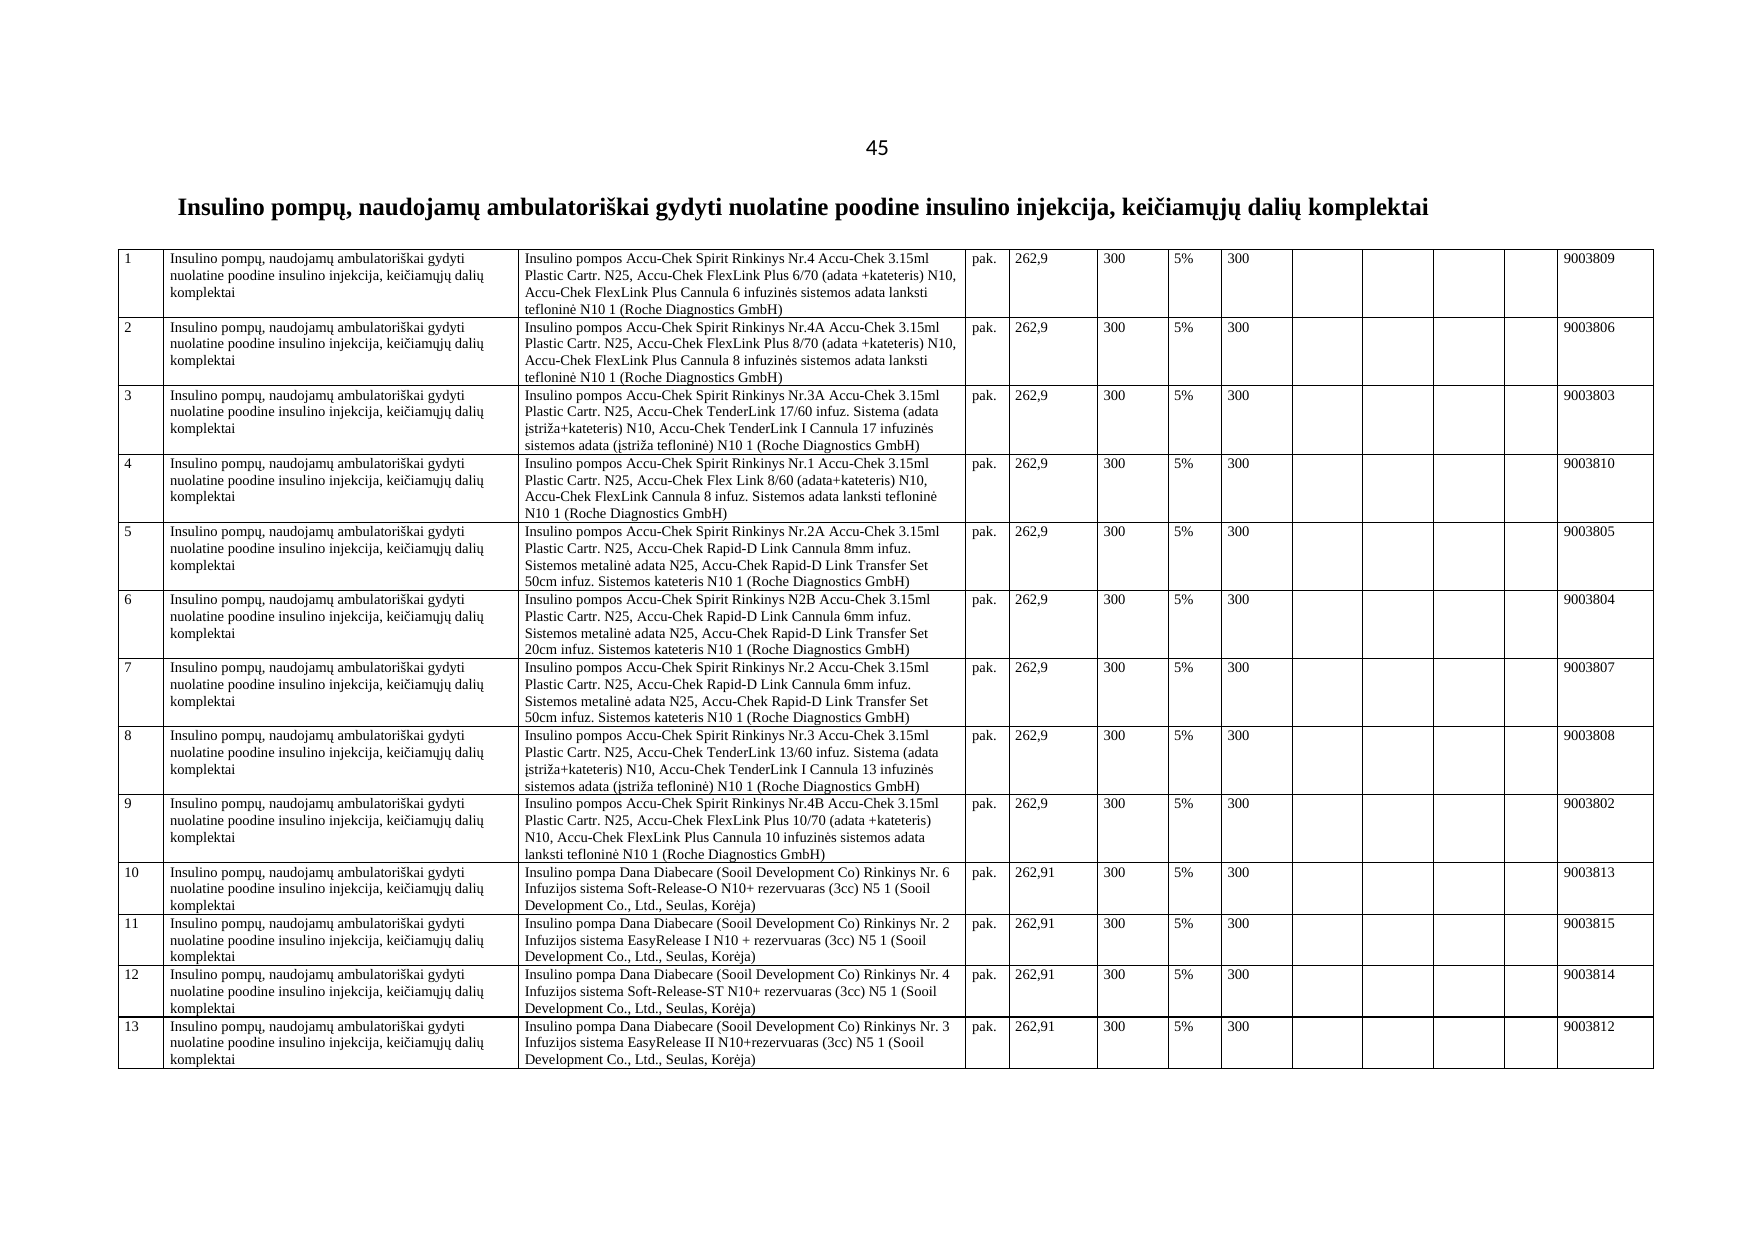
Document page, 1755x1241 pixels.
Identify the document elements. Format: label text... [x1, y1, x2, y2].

table_cell 262,9 [1010, 318, 1097, 385]
table_header [1293, 250, 1362, 317]
table_cell 300 [1222, 659, 1292, 726]
table_header 262,9 [1010, 250, 1097, 317]
table_cell 300 [1098, 795, 1168, 862]
table_cell [1505, 795, 1557, 862]
table_cell Insulino pompų, naudojamų ambulatoriškai gydyti nuolatine poodine insulino injekcija, keičiamųjų dalių komplektai [164, 863, 518, 914]
table_cell [1363, 455, 1433, 522]
table_cell 9003805 [1558, 523, 1653, 590]
table_cell 300 [1098, 523, 1168, 590]
table_cell 300 [1222, 455, 1292, 522]
table_cell 12 [119, 966, 163, 1016]
table_cell [1363, 318, 1433, 385]
table_header [1505, 250, 1557, 317]
table_cell 300 [1222, 591, 1292, 658]
table_cell 9003813 [1558, 863, 1653, 914]
table_cell 9003802 [1558, 795, 1653, 862]
table_cell 9 [119, 795, 163, 862]
table_header Insulino pompos Accu-Chek Spirit Rinkinys Nr.4 Accu-Chek 3.15ml Plastic Cartr. N25, Accu-Chek FlexLink Plus 6/70 (adata +kateteris) N10, Accu-Chek FlexLink Plus Cannula 6 infuzinės sistemos adata lanksti tefloninė N10 1 (Roche Diagnostics GmbH) [519, 250, 965, 317]
text Insulino pompų, naudojamų ambulatoriškai gydyti nuolatine poodine insulino injekcija, keičiamųjų dalių komplektai [118, 192, 1636, 220]
table_cell 9003807 [1558, 659, 1653, 726]
table_header [1434, 250, 1504, 317]
table_cell Insulino pompų, naudojamų ambulatoriškai gydyti nuolatine poodine insulino injekcija, keičiamųjų dalių komplektai [164, 591, 518, 658]
table_cell Insulino pompa Dana Diabecare (Sooil Development Co) Rinkinys Nr. 3 Infuzijos sistema EasyRelease II N10+rezervuaras (3cc) N5 1 (Sooil Development Co., Ltd., Seulas, Korėja) [519, 1018, 965, 1068]
table_cell Insulino pompos Accu-Chek Spirit Rinkinys N2B Accu-Chek 3.15ml Plastic Cartr. N25, Accu-Chek Rapid-D Link Cannula 6mm infuz. Sistemos metalinė adata N25, Accu-Chek Rapid-D Link Transfer Set 20cm infuz. Sistemos kateteris N10 1 (Roche Diagnostics GmbH) [519, 591, 965, 658]
table_cell 7 [119, 659, 163, 726]
table_cell 4 [119, 455, 163, 522]
table_cell pak. [966, 591, 1009, 658]
table_cell [1363, 523, 1433, 590]
table_cell 10 [119, 863, 163, 914]
table_cell [1505, 318, 1557, 385]
table_cell Insulino pompų, naudojamų ambulatoriškai gydyti nuolatine poodine insulino injekcija, keičiamųjų dalių komplektai [164, 318, 518, 385]
table_cell Insulino pompa Dana Diabecare (Sooil Development Co) Rinkinys Nr. 2 Infuzijos sistema EasyRelease I N10 + rezervuaras (3cc) N5 1 (Sooil Development Co., Ltd., Seulas, Korėja) [519, 915, 965, 965]
table_cell Insulino pompų, naudojamų ambulatoriškai gydyti nuolatine poodine insulino injekcija, keičiamųjų dalių komplektai [164, 727, 518, 794]
table_cell Insulino pompa Dana Diabecare (Sooil Development Co) Rinkinys Nr. 4 Infuzijos sistema Soft-Release-ST N10+ rezervuaras (3cc) N5 1 (Sooil Development Co., Ltd., Seulas, Korėja) [519, 966, 965, 1016]
table_cell pak. [966, 455, 1009, 522]
table_cell 300 [1222, 863, 1292, 914]
table_cell 9003812 [1558, 1018, 1653, 1068]
table_cell 300 [1098, 659, 1168, 726]
table_header 9003809 [1558, 250, 1653, 317]
table_cell pak. [966, 966, 1009, 1016]
table_cell Insulino pompos Accu-Chek Spirit Rinkinys Nr.2 Accu-Chek 3.15ml Plastic Cartr. N25, Accu-Chek Rapid-D Link Cannula 6mm infuz. Sistemos metalinė adata N25, Accu-Chek Rapid-D Link Transfer Set 50cm infuz. Sistemos kateteris N10 1 (Roche Diagnostics GmbH) [519, 659, 965, 726]
table_cell 300 [1222, 915, 1292, 965]
table_cell 262,91 [1010, 1018, 1097, 1068]
table_cell [1363, 795, 1433, 862]
table_cell [1363, 727, 1433, 794]
table_cell 262,9 [1010, 455, 1097, 522]
table_cell [1434, 795, 1504, 862]
table_cell Insulino pompų, naudojamų ambulatoriškai gydyti nuolatine poodine insulino injekcija, keičiamųjų dalių komplektai [164, 523, 518, 590]
table_cell 5% [1169, 523, 1221, 590]
table_cell [1293, 966, 1362, 1016]
table_cell [1293, 523, 1362, 590]
table_cell 9003815 [1558, 915, 1653, 965]
table_cell Insulino pompa Dana Diabecare (Sooil Development Co) Rinkinys Nr. 6 Infuzijos sistema Soft-Release-O N10+ rezervuaras (3cc) N5 1 (Sooil Development Co., Ltd., Seulas, Korėja) [519, 863, 965, 914]
table_cell Insulino pompos Accu-Chek Spirit Rinkinys Nr.1 Accu-Chek 3.15ml Plastic Cartr. N25, Accu-Chek Flex Link 8/60 (adata+kateteris) N10, Accu-Chek FlexLink Cannula 8 infuz. Sistemos adata lanksti tefloninė N10 1 (Roche Diagnostics GmbH) [519, 455, 965, 522]
table_cell pak. [966, 795, 1009, 862]
table_cell 300 [1222, 727, 1292, 794]
table_cell 262,9 [1010, 659, 1097, 726]
table_cell 300 [1222, 966, 1292, 1016]
table_cell 300 [1222, 318, 1292, 385]
table_cell Insulino pompos Accu-Chek Spirit Rinkinys Nr.3A Accu-Chek 3.15ml Plastic Cartr. N25, Accu-Chek TenderLink 17/60 infuz. Sistema (adata įstriža+kateteris) N10, Accu-Chek TenderLink I Cannula 17 infuzinės sistemos adata (įstriža tefloninė) N10 1 (Roche Diagnostics GmbH) [519, 386, 965, 453]
table_cell Insulino pompų, naudojamų ambulatoriškai gydyti nuolatine poodine insulino injekcija, keičiamųjų dalių komplektai [164, 795, 518, 862]
table_cell Insulino pompų, naudojamų ambulatoriškai gydyti nuolatine poodine insulino injekcija, keičiamųjų dalių komplektai [164, 659, 518, 726]
table_cell 9003808 [1558, 727, 1653, 794]
table_cell pak. [966, 863, 1009, 914]
table_cell [1293, 1018, 1362, 1068]
table_cell Insulino pompų, naudojamų ambulatoriškai gydyti nuolatine poodine insulino injekcija, keičiamųjų dalių komplektai [164, 455, 518, 522]
table_cell [1505, 863, 1557, 914]
table_cell [1505, 1018, 1557, 1068]
table_cell [1434, 863, 1504, 914]
table_cell [1505, 966, 1557, 1016]
table_cell pak. [966, 1018, 1009, 1068]
table_cell 300 [1222, 523, 1292, 590]
table_cell [1293, 659, 1362, 726]
table_cell Insulino pompos Accu-Chek Spirit Rinkinys Nr.4B Accu-Chek 3.15ml Plastic Cartr. N25, Accu-Chek FlexLink Plus 10/70 (adata +kateteris) N10, Accu-Chek FlexLink Plus Cannula 10 infuzinės sistemos adata lanksti tefloninė N10 1 (Roche Diagnostics GmbH) [519, 795, 965, 862]
table_cell pak. [966, 727, 1009, 794]
table_cell 300 [1098, 386, 1168, 453]
table_cell [1363, 915, 1433, 965]
table_cell pak. [966, 386, 1009, 453]
table_cell [1434, 591, 1504, 658]
table_cell pak. [966, 659, 1009, 726]
table_cell 5% [1169, 966, 1221, 1016]
table_cell [1505, 386, 1557, 453]
table_cell [1434, 659, 1504, 726]
table_cell [1505, 915, 1557, 965]
table_cell [1434, 727, 1504, 794]
table_cell 5% [1169, 659, 1221, 726]
table_cell 300 [1098, 863, 1168, 914]
table_cell Insulino pompų, naudojamų ambulatoriškai gydyti nuolatine poodine insulino injekcija, keičiamųjų dalių komplektai [164, 386, 518, 453]
table_cell [1293, 386, 1362, 453]
table_cell Insulino pompų, naudojamų ambulatoriškai gydyti nuolatine poodine insulino injekcija, keičiamųjų dalių komplektai [164, 966, 518, 1016]
table_cell 2 [119, 318, 163, 385]
table_cell Insulino pompų, naudojamų ambulatoriškai gydyti nuolatine poodine insulino injekcija, keičiamųjų dalių komplektai [164, 915, 518, 965]
table_cell [1363, 863, 1433, 914]
table_cell 300 [1098, 455, 1168, 522]
table_cell [1434, 915, 1504, 965]
table_cell [1505, 591, 1557, 658]
table_cell [1363, 591, 1433, 658]
table_cell 5% [1169, 455, 1221, 522]
table_cell [1434, 523, 1504, 590]
table_cell 9003804 [1558, 591, 1653, 658]
table_header pak. [966, 250, 1009, 317]
table_cell 300 [1098, 591, 1168, 658]
table_header 5% [1169, 250, 1221, 317]
table_cell 9003806 [1558, 318, 1653, 385]
table_header Insulino pompų, naudojamų ambulatoriškai gydyti nuolatine poodine insulino injekcija, keičiamųjų dalių komplektai [164, 250, 518, 317]
table_cell [1363, 966, 1433, 1016]
table_cell [1293, 455, 1362, 522]
table_cell 262,91 [1010, 863, 1097, 914]
table_cell 300 [1098, 727, 1168, 794]
table_cell [1363, 386, 1433, 453]
table_cell 300 [1098, 1018, 1168, 1068]
table_cell 262,9 [1010, 523, 1097, 590]
table_cell 5% [1169, 386, 1221, 453]
table_cell 262,9 [1010, 795, 1097, 862]
table_cell 262,9 [1010, 591, 1097, 658]
table_cell [1434, 966, 1504, 1016]
table_cell [1434, 1018, 1504, 1068]
table_cell 5 [119, 523, 163, 590]
table_cell 300 [1222, 795, 1292, 862]
table_cell 262,91 [1010, 966, 1097, 1016]
table_cell [1505, 523, 1557, 590]
table_cell [1505, 659, 1557, 726]
table_cell Insulino pompų, naudojamų ambulatoriškai gydyti nuolatine poodine insulino injekcija, keičiamųjų dalių komplektai [164, 1018, 518, 1068]
table_cell 5% [1169, 591, 1221, 658]
table_header 300 [1098, 250, 1168, 317]
table_cell [1293, 863, 1362, 914]
table_cell [1434, 386, 1504, 453]
table_cell [1505, 727, 1557, 794]
table_cell pak. [966, 318, 1009, 385]
table_cell 300 [1222, 1018, 1292, 1068]
table_cell 3 [119, 386, 163, 453]
table_cell [1293, 591, 1362, 658]
table_cell 262,9 [1010, 727, 1097, 794]
table_cell 5% [1169, 795, 1221, 862]
table_cell [1363, 659, 1433, 726]
table_cell 300 [1098, 966, 1168, 1016]
table_cell Insulino pompos Accu-Chek Spirit Rinkinys Nr.2A Accu-Chek 3.15ml Plastic Cartr. N25, Accu-Chek Rapid-D Link Cannula 8mm infuz. Sistemos metalinė adata N25, Accu-Chek Rapid-D Link Transfer Set 50cm infuz. Sistemos kateteris N10 1 (Roche Diagnostics GmbH) [519, 523, 965, 590]
table_cell 5% [1169, 1018, 1221, 1068]
table_cell 300 [1222, 386, 1292, 453]
table_cell [1293, 795, 1362, 862]
table_cell 262,9 [1010, 386, 1097, 453]
table_cell 300 [1098, 915, 1168, 965]
table_header 1 [119, 250, 163, 317]
table_cell Insulino pompos Accu-Chek Spirit Rinkinys Nr.4A Accu-Chek 3.15ml Plastic Cartr. N25, Accu-Chek FlexLink Plus 8/70 (adata +kateteris) N10, Accu-Chek FlexLink Plus Cannula 8 infuzinės sistemos adata lanksti tefloninė N10 1 (Roche Diagnostics GmbH) [519, 318, 965, 385]
table_cell pak. [966, 523, 1009, 590]
table_header [1363, 250, 1433, 317]
table_cell [1434, 318, 1504, 385]
table_cell 8 [119, 727, 163, 794]
table_cell [1293, 915, 1362, 965]
table_header 300 [1222, 250, 1292, 317]
table_cell 11 [119, 915, 163, 965]
table_cell 9003803 [1558, 386, 1653, 453]
table_cell [1434, 455, 1504, 522]
table_cell [1505, 455, 1557, 522]
table_cell Insulino pompos Accu-Chek Spirit Rinkinys Nr.3 Accu-Chek 3.15ml Plastic Cartr. N25, Accu-Chek TenderLink 13/60 infuz. Sistema (adata įstriža+kateteris) N10, Accu-Chek TenderLink I Cannula 13 infuzinės sistemos adata (įstriža tefloninė) N10 1 (Roche Diagnostics GmbH) [519, 727, 965, 794]
table_cell 5% [1169, 863, 1221, 914]
table_cell 5% [1169, 318, 1221, 385]
table_cell [1293, 727, 1362, 794]
table_cell 262,91 [1010, 915, 1097, 965]
table_cell 9003814 [1558, 966, 1653, 1016]
table_cell 13 [119, 1018, 163, 1068]
table_cell 5% [1169, 915, 1221, 965]
table_cell 300 [1098, 318, 1168, 385]
table_cell [1363, 1018, 1433, 1068]
table_cell 6 [119, 591, 163, 658]
table_cell 9003810 [1558, 455, 1653, 522]
table_cell [1293, 318, 1362, 385]
table_cell 5% [1169, 727, 1221, 794]
table_cell pak. [966, 915, 1009, 965]
